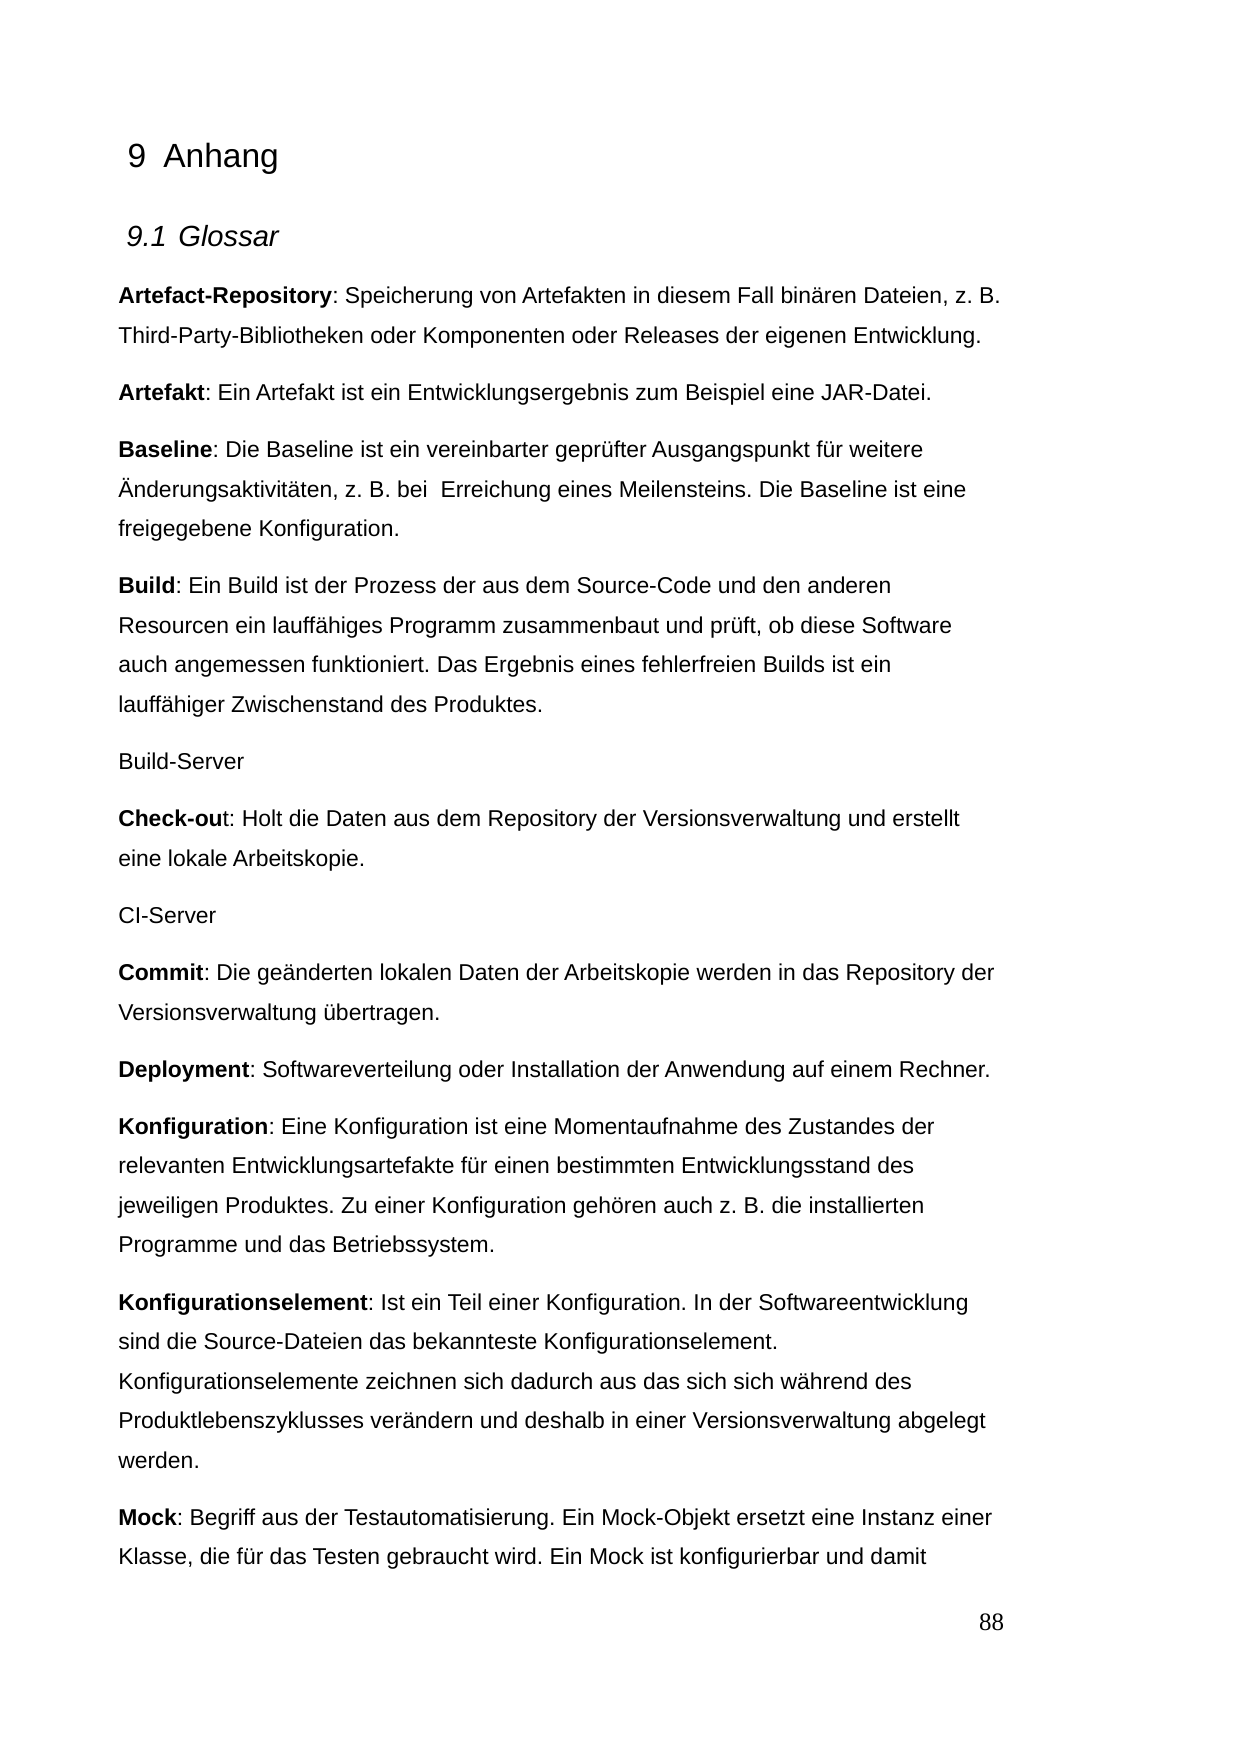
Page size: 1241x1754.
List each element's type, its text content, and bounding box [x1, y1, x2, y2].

text Build: Ein Build ist der Prozess der aus dem Source-Code und den anderen Resourcen ein lauffähiges Programm zusammenbaut und prüft, ob diese Software auch angemessen funktioniert. Das Ergebnis eines fehlerfreien Builds ist ein lauffähiger Zwischenstand des Produktes. [118, 572, 1004, 717]
text Deployment: Softwareverteilung oder Installation der Anwendung auf einem Rechner. [118, 1056, 1004, 1082]
subtitle Anhang [118, 136, 1004, 174]
text Check-out: Holt die Daten aus dem Repository der Versionsverwaltung und erstellt eine lokale Arbeitskopie. [118, 805, 1004, 871]
text Baseline: Die Baseline ist ein vereinbarter geprüfter Ausgangspunkt für weitere Änderungsaktivitäten, z. B. bei Erreichung eines Meilensteins. Die Baseline ist eine freigegebene Konfiguration. [118, 436, 1004, 542]
subtitle Glossar [118, 219, 1004, 252]
text Konfigurationselement: Ist ein Teil einer Konfiguration. In der Softwareentwicklung sind die Source-Dateien das bekannteste Konfigurationselement. Konfigurationselemente zeichnen sich dadurch aus das sich sich während des Produktlebenszyklusses verändern und deshalb in einer Versionsverwaltung abgelegt werden. [118, 1289, 1004, 1473]
text Mock: Begriff aus der Testautomatisierung. Ein Mock-Objekt ersetzt eine Instanz einer Klasse, die für das Testen gebraucht wird. Ein Mock ist konfigurierbar und damit [118, 1504, 1004, 1569]
text Artefakt: Ein Artefakt ist ein Entwicklungsergebnis zum Beispiel eine JAR-Datei. [118, 379, 1004, 406]
text Build-Server [118, 748, 1004, 774]
text Konfiguration: Eine Konfiguration ist eine Momentaufnahme des Zustandes der relevanten Entwicklungsartefakte für einen bestimmten Entwicklungsstand des jeweiligen Produktes. Zu einer Konfiguration gehören auch z. B. die installierten Programme und das Betriebssystem. [118, 1113, 1004, 1258]
text CI-Server [118, 902, 1004, 928]
text Commit: Die geänderten lokalen Daten der Arbeitskopie werden in das Repository der Versionsverwaltung übertragen. [118, 959, 1004, 1025]
text Artefact-Repository: Speicherung von Artefakten in diesem Fall binären Dateien, z. B. Third-Party-Bibliotheken oder Komponenten oder Releases der eigenen Entwicklung. [118, 282, 1004, 348]
